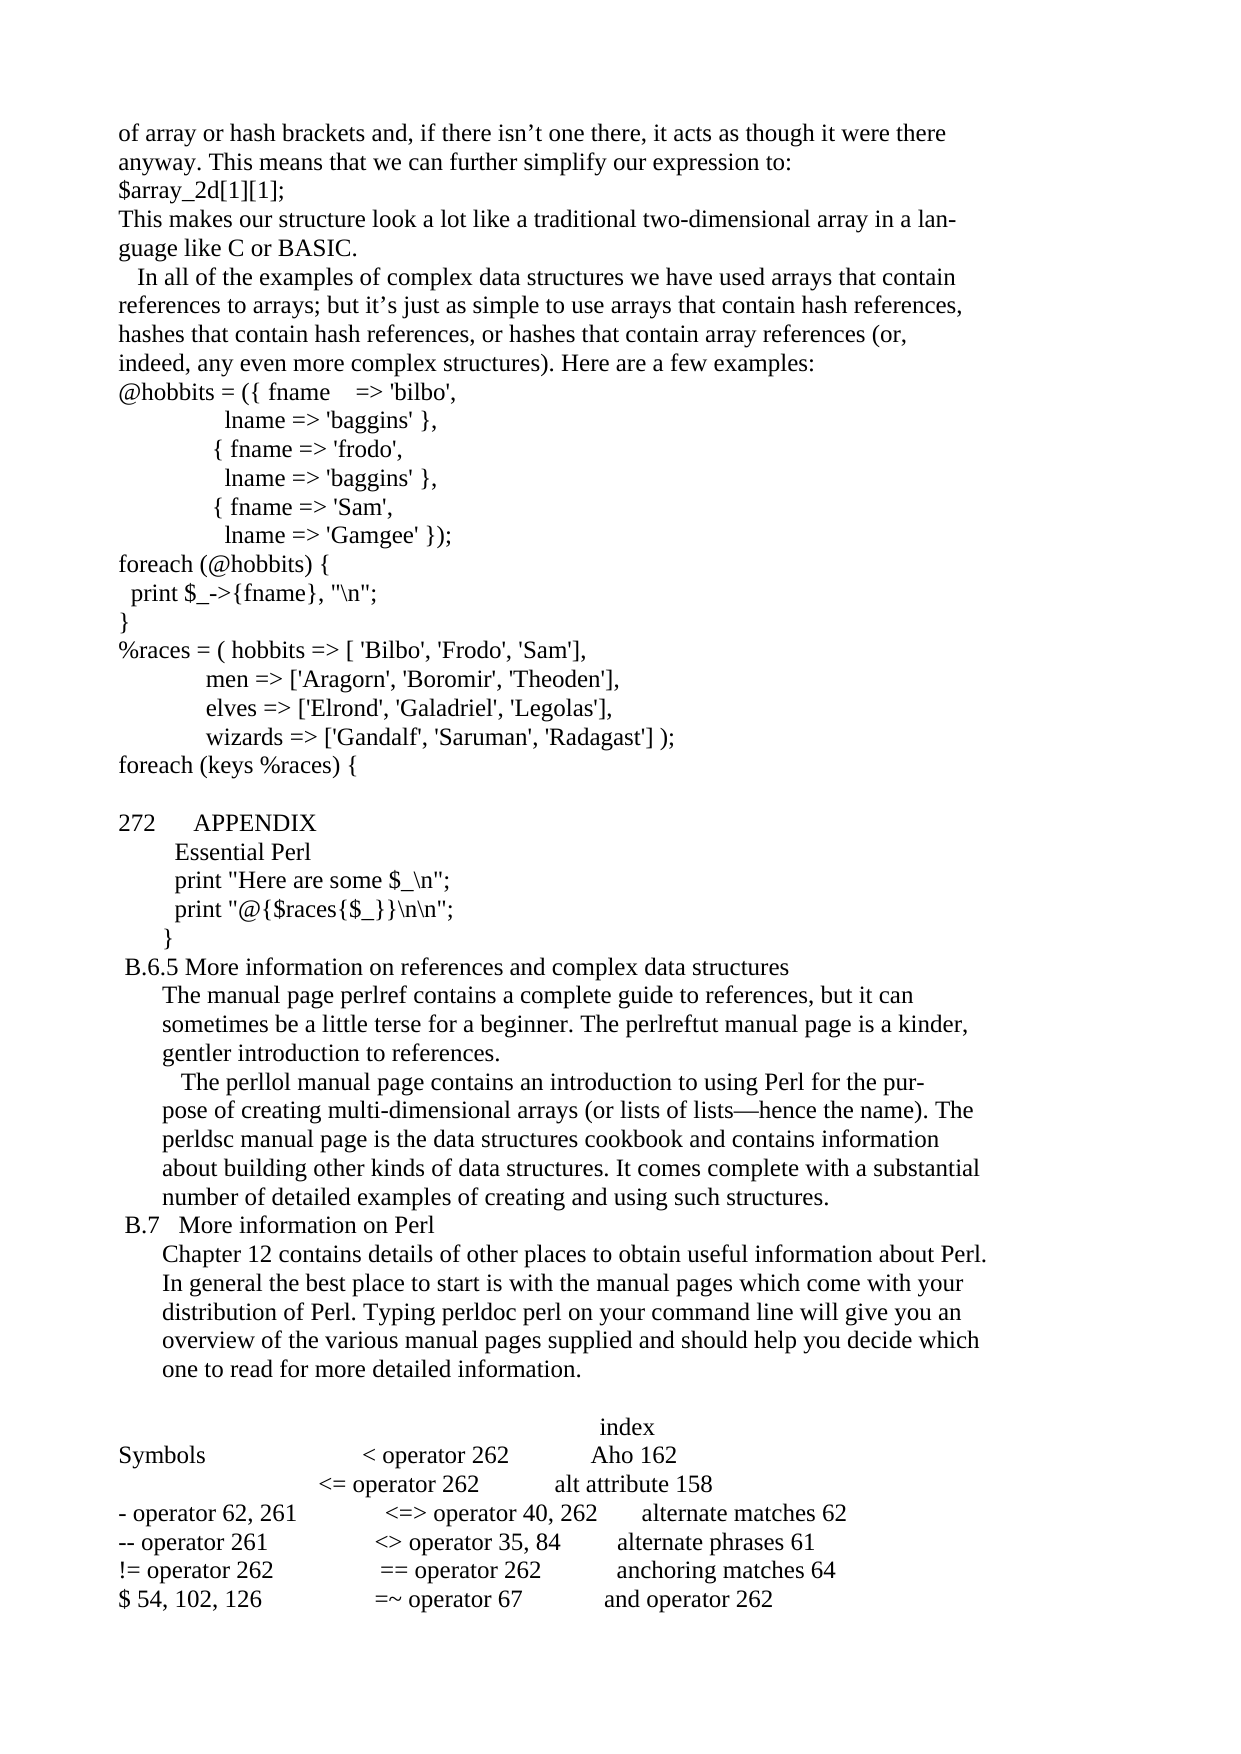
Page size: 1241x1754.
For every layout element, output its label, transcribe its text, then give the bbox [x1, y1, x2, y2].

text The manual page perlref contains a complete guide to references, but it can [118, 981, 1122, 1009]
text B.6.5 More information on references and complex data structures [118, 952, 1122, 981]
text indeed, any even more complex structures). Here are a few examples: [118, 348, 1122, 377]
text elves => ['Elrond', 'Galadriel', 'Legolas'], [118, 693, 1122, 722]
text In all of the examples of complex data structures we have used arrays that contain [118, 262, 1122, 291]
text The perllol manual page contains an introduction to using Perl for the pur- [118, 1067, 1122, 1096]
text Essential Perl [118, 837, 1122, 866]
text lname => 'baggins' }, [118, 463, 1122, 492]
text $ 54, 102, 126 =~ operator 67 and operator 262 [118, 1584, 1122, 1613]
text about building other kinds of data structures. It comes complete with a substantial [118, 1153, 1122, 1182]
text gentler introduction to references. [118, 1038, 1122, 1067]
text wizards => ['Gandalf', 'Saruman', 'Radagast'] ); [118, 722, 1122, 751]
text @hobbits = ({ fname => 'bilbo', [118, 377, 1122, 406]
text } [118, 923, 1122, 952]
text != operator 262 == operator 262 anchoring matches 64 [118, 1556, 1122, 1584]
text { fname => 'Sam', [118, 492, 1122, 521]
text one to read for more detailed information. [118, 1354, 1122, 1383]
text -- operator 261 <> operator 35, 84 alternate phrases 61 [118, 1527, 1122, 1556]
text 272 APPENDIX [118, 808, 1122, 837]
text pose of creating multi-dimensional arrays (or lists of lists—hence the name). The [118, 1096, 1122, 1124]
text anyway. This means that we can further simplify our expression to: [118, 147, 1122, 176]
text of array or hash brackets and, if there isn’t one there, it acts as though it were there [118, 118, 1122, 147]
text number of detailed examples of creating and using such structures. [118, 1182, 1122, 1211]
text sometimes be a little terse for a beginner. The perlreftut manual page is a kinder, [118, 1009, 1122, 1038]
text overview of the various manual pages supplied and should help you decide which [118, 1326, 1122, 1354]
text lname => 'Gamgee' }); [118, 521, 1122, 549]
text references to arrays; but it’s just as simple to use arrays that contain hash references, [118, 291, 1122, 319]
text hashes that contain hash references, or hashes that contain array references (or, [118, 319, 1122, 348]
text foreach (@hobbits) { [118, 549, 1122, 578]
text Chapter 12 contains details of other places to obtain useful information about Perl. [118, 1239, 1122, 1268]
text %races = ( hobbits => [ 'Bilbo', 'Frodo', 'Sam'], [118, 636, 1122, 664]
text } [118, 607, 1122, 636]
text In general the best place to start is with the manual pages which come with your [118, 1268, 1122, 1297]
text foreach (keys %races) { [118, 751, 1122, 779]
text print $_->{fname}, "\n"; [118, 578, 1122, 607]
text print "Here are some $_\n"; [118, 866, 1122, 894]
text index [118, 1412, 1122, 1441]
text perldsc manual page is the data structures cookbook and contains information [118, 1124, 1122, 1153]
text guage like C or BASIC. [118, 233, 1122, 262]
text - operator 62, 261 <=> operator 40, 262 alternate matches 62 [118, 1498, 1122, 1527]
text $array_2d[1][1]; [118, 176, 1122, 204]
text men => ['Aragorn', 'Boromir', 'Theoden'], [118, 664, 1122, 693]
text Symbols < operator 262 Aho 162 [118, 1441, 1122, 1469]
text print "@{$races{$_}}\n\n"; [118, 894, 1122, 923]
text { fname => 'frodo', [118, 434, 1122, 463]
text This makes our structure look a lot like a traditional two-dimensional array in a lan- [118, 204, 1122, 233]
text distribution of Perl. Typing perldoc perl on your command line will give you an [118, 1297, 1122, 1326]
text B.7 More information on Perl [118, 1211, 1122, 1239]
text lname => 'baggins' }, [118, 406, 1122, 434]
text <= operator 262 alt attribute 158 [118, 1469, 1122, 1498]
